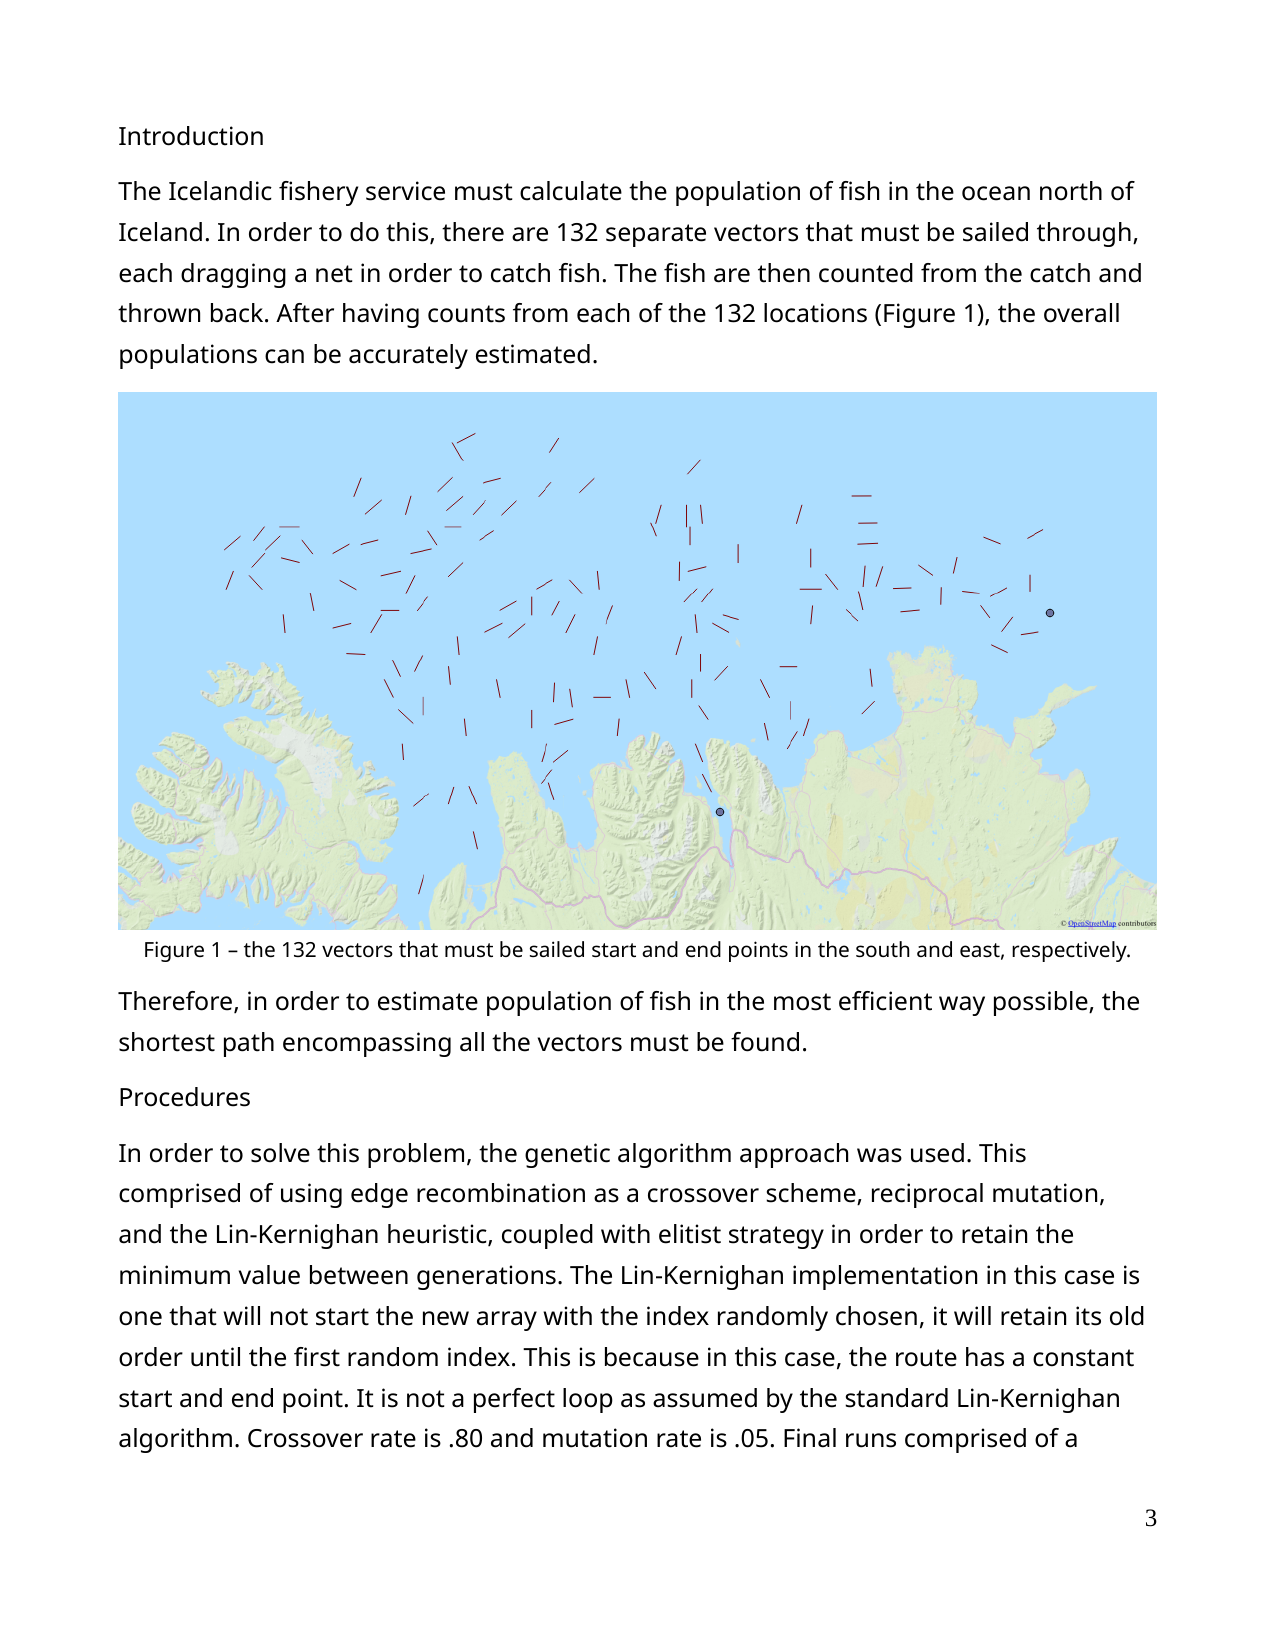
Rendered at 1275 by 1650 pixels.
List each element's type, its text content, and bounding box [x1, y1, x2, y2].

picture [118, 392, 1157, 930]
text Figure 1 – the 132 vectors that must be sailed start and end points in the south and east, respectively. [118, 930, 1157, 963]
text Introduction [118, 118, 1157, 152]
text The Icelandic fishery service must calculate the population of fish in the ocean north of Iceland. In order to do this, there are 132 separate vectors that must be sailed through, each dragging a net in order to catch fish. The fish are then counted from the catch and thrown back. After having counts from each of the 132 locations (Figure 1), the overall populations can be accurately estimated. [118, 173, 1157, 371]
text In order to solve this problem, the genetic algorithm approach was used. This comprised of using edge recombination as a crossover scheme, reciprocal mutation, and the Lin-Kernighan heuristic, coupled with elitist strategy in order to retain the minimum value between generations. The Lin-Kernighan implementation in this case is one that will not start the new array with the index randomly chosen, it will retain its old order until the first random index. This is because in this case, the route has a constant start and end point. It is not a perfect loop as assumed by the standard Lin-Kernighan algorithm. Crossover rate is .80 and mutation rate is .05. Final runs comprised of a [118, 1135, 1157, 1455]
text Procedures [118, 1080, 1157, 1114]
text Therefore, in order to estimate population of fish in the most efficient way possible, the shortest path encompassing all the vectors must be found. [118, 983, 1157, 1058]
